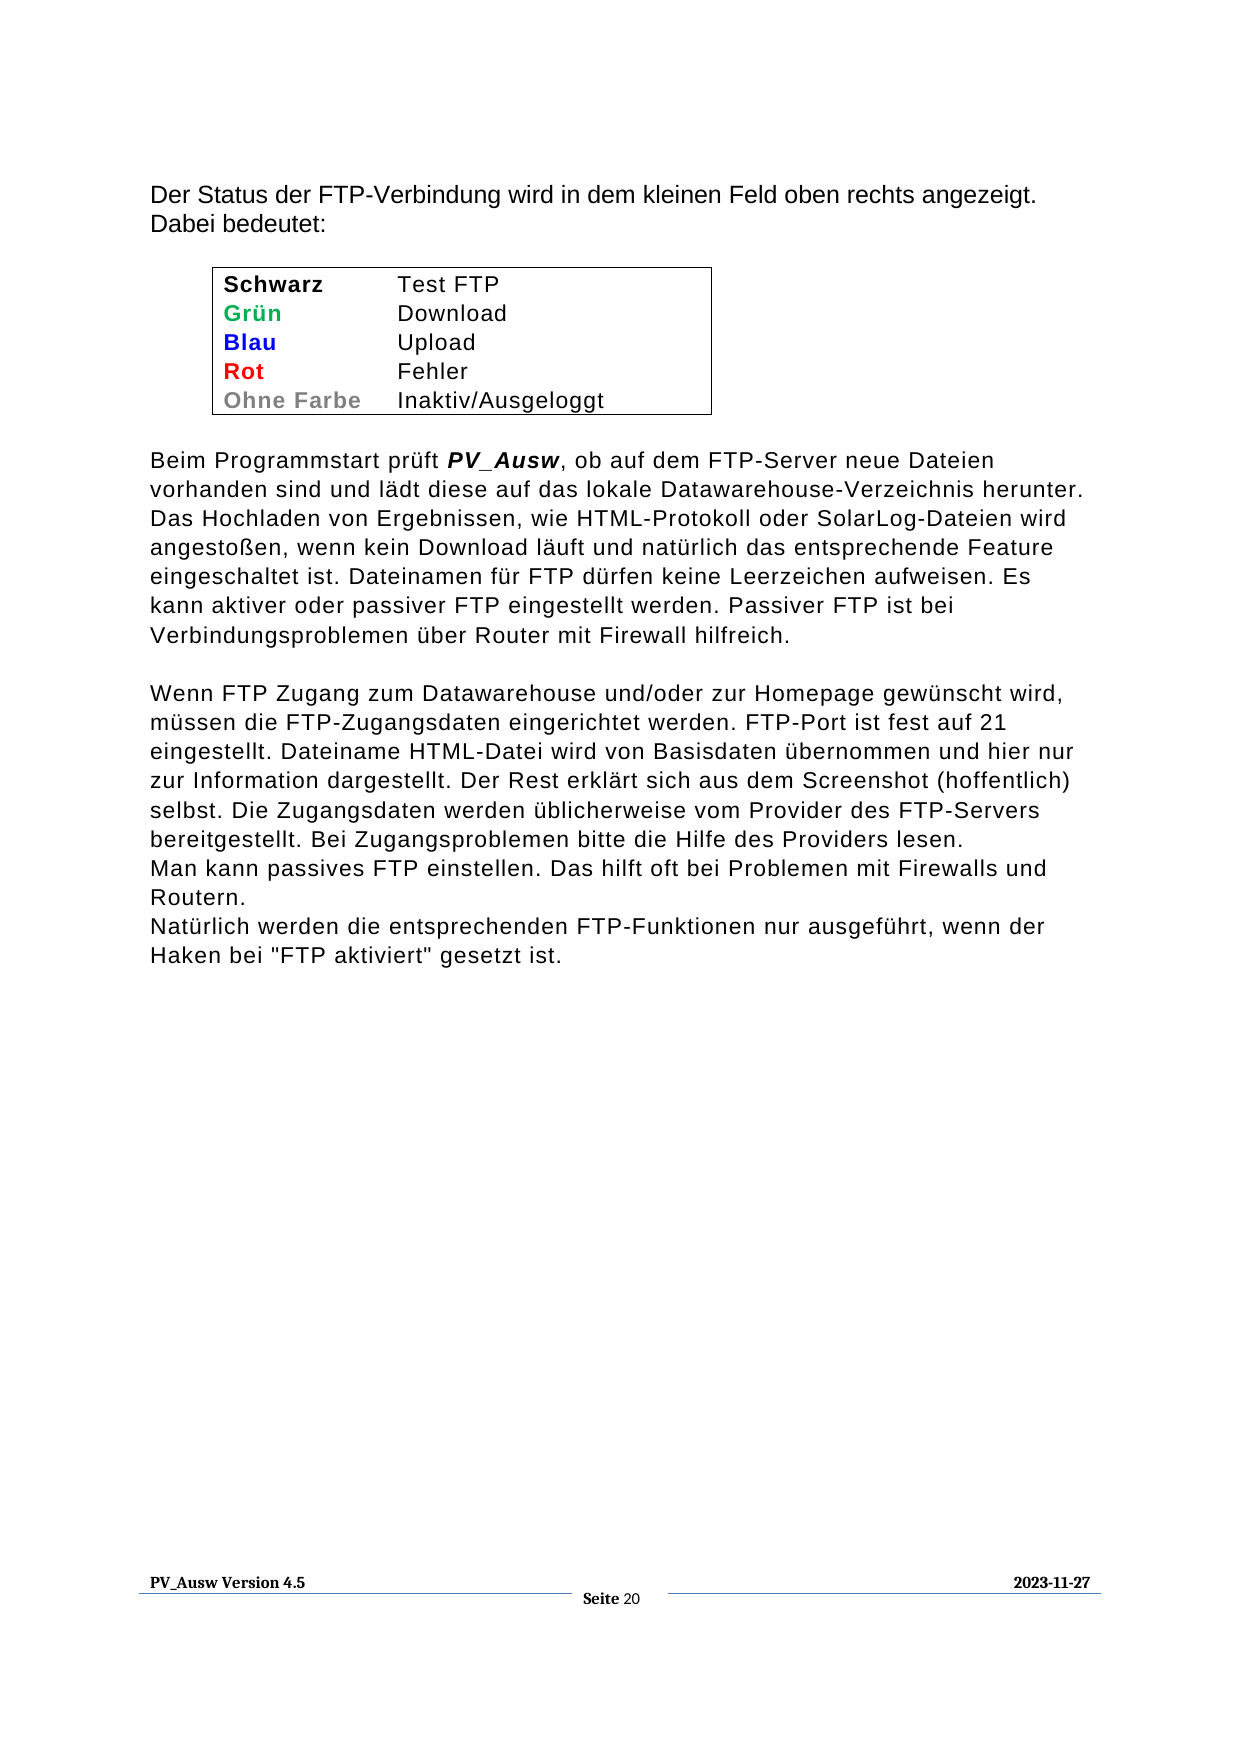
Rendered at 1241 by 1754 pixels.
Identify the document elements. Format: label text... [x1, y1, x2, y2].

table_cell Download [386, 297, 711, 326]
table_cell Ohne Farbe [213, 384, 386, 413]
table_cell Rot [213, 355, 386, 384]
text Der Status der FTP-Verbindung wird in dem kleinen Feld oben rechts angezeigt. Dabei bedeutet: [150, 179, 1090, 237]
text Beim Programmstart prüft PV_Ausw, ob auf dem FTP-Server neue Dateien vorhanden sind und lädt diese auf das lokale Datawarehouse-Verzeichnis herunter. Das Hochladen von Ergebnissen, wie HTML-Protokoll oder SolarLog-Dateien wird angestoßen, wenn kein Download läuft und natürlich das entsprechende Feature eingeschaltet ist. Dateinamen für FTP dürfen keine Leerzeichen aufweisen. Es kann aktiver oder passiver FTP eingestellt werden. Passiver FTP ist bei Verbindungsproblemen über Router mit Firewall hilfreich. [150, 444, 1090, 648]
text Wenn FTP Zugang zum Datawarehouse und/oder zur Homepage gewünscht wird, müssen die FTP-Zugangsdaten eingerichtet werden. FTP-Port ist fest auf 21 eingestellt. Dateiname HTML-Datei wird von Basisdaten übernommen und hier nur zur Information dargestellt. Der Rest erklärt sich aus dem Screenshot (hoffentlich) selbst. Die Zugangsdaten werden üblicherweise vom Provider des FTP-Servers bereitgestellt. Bei Zugangsproblemen bitte die Hilfe des Providers lesen. Man kann passives FTP einstellen. Das hilft oft bei Problemen mit Firewalls und Routern. Natürlich werden die entsprechenden FTP-Funktionen nur ausgeführt, wenn der Haken bei "FTP aktiviert" gesetzt ist. [150, 677, 1090, 969]
table_cell Grün [213, 297, 386, 326]
table_header Schwarz [213, 268, 386, 297]
table_cell Inaktiv/Ausgeloggt [386, 384, 711, 413]
table_header Test FTP [386, 268, 711, 297]
table_cell Upload [386, 326, 711, 355]
table_cell Blau [213, 326, 386, 355]
table_cell Fehler [386, 355, 711, 384]
